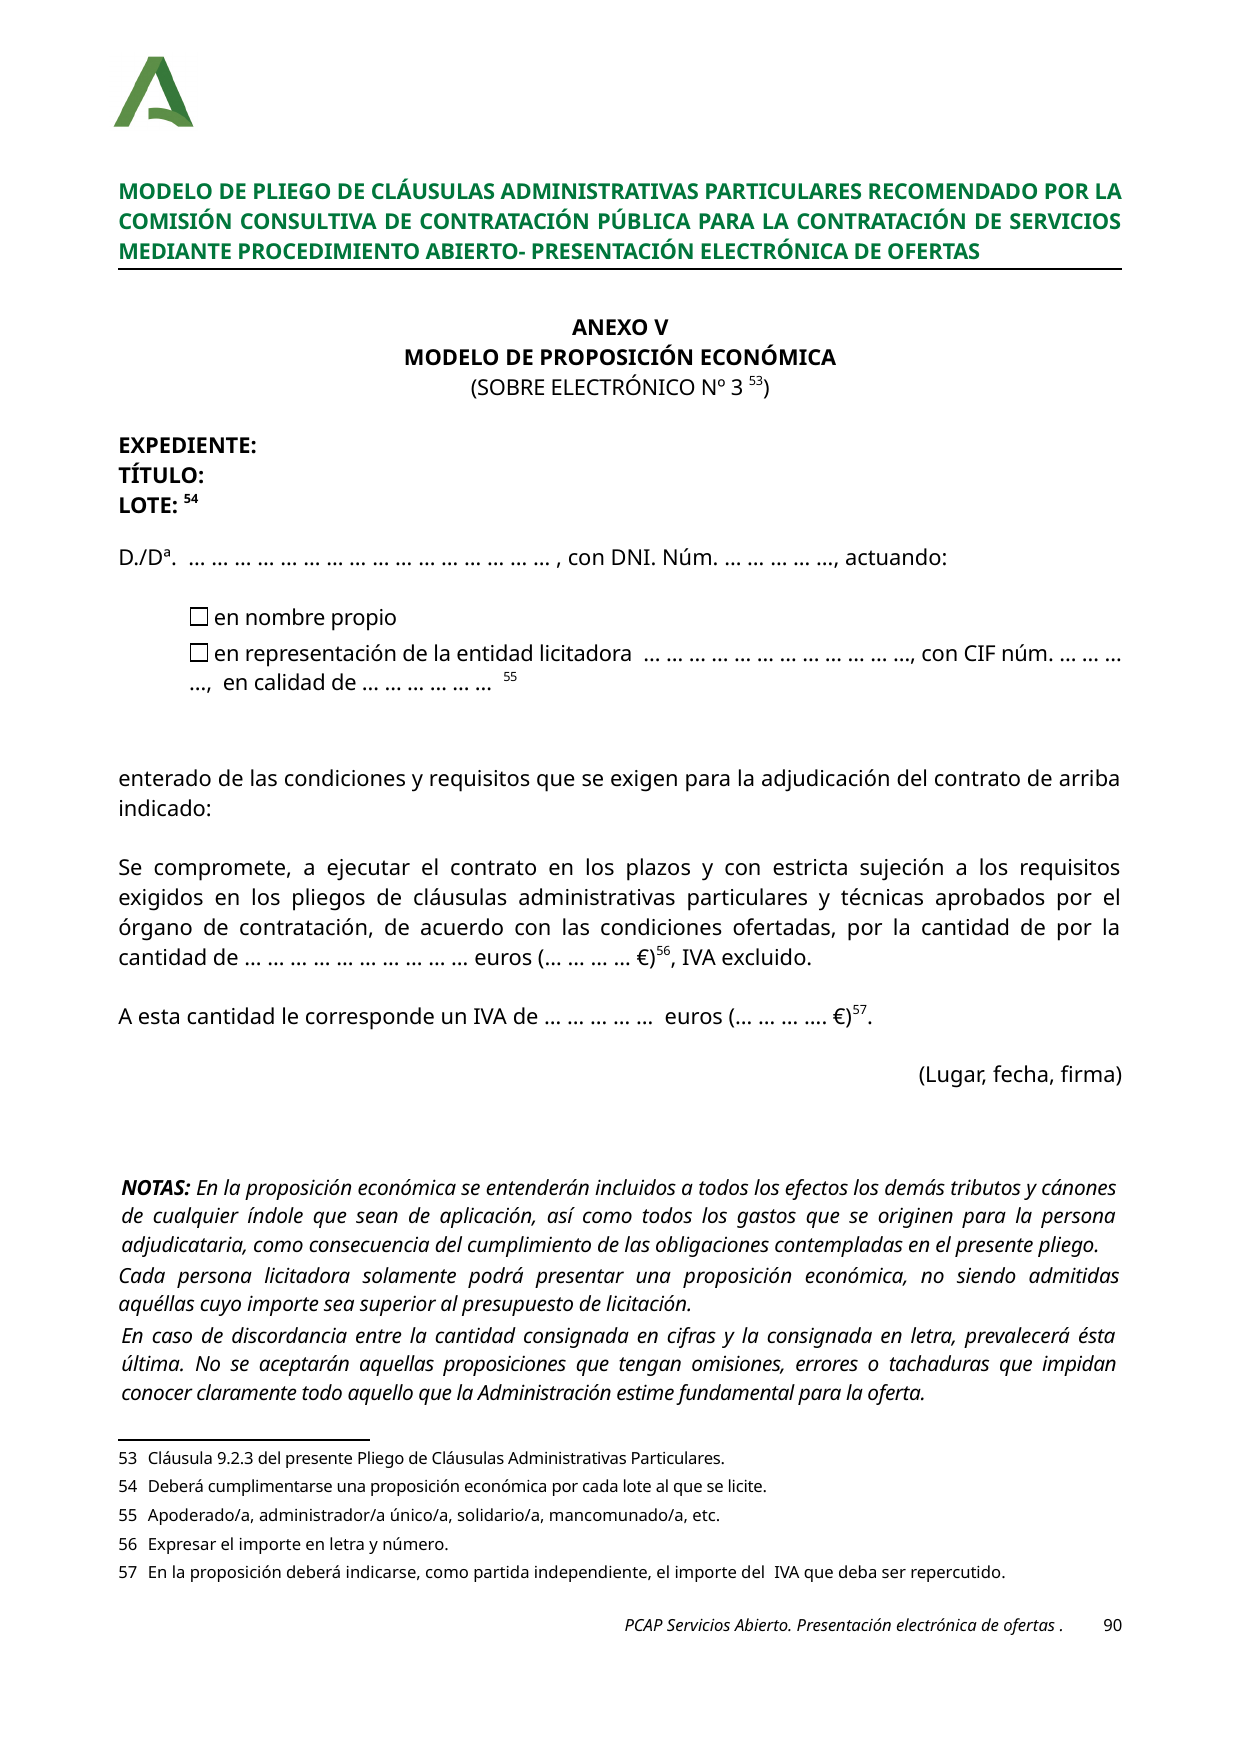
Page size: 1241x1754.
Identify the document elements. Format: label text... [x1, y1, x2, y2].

text MODELO DE PROPOSICIÓN ECONÓMICA [118, 342, 1122, 372]
text ANEXO V [118, 312, 1122, 342]
text TÍTULO: [118, 460, 1122, 489]
text en representación de la entidad licitadora … … … … … … … … … … … …, con CIF núm. … … … …, en calidad de … … … … … … [189, 637, 1122, 697]
text enterado de las condiciones y requisitos que se exigen para la adjudicación del contrato de arriba indicado: [118, 763, 1122, 822]
text Expresar el importe en letra y número. [118, 1532, 1122, 1555]
text Deberá cumplimentarse una proposición económica por cada lote al que se licite. [118, 1475, 1122, 1498]
text (Lugar, fecha, firma) [118, 1059, 1122, 1089]
text A esta cantidad le corresponde un IVA de … … … … … euros (… … … …. €). [118, 1001, 1122, 1031]
picture [109, 52, 198, 131]
text (SOBRE ELECTRÓNICO Nº 3 ) [118, 372, 1122, 402]
text Apoderado/a, administrador/a único/a, solidario/a, mancomunado/a, etc. [118, 1504, 1122, 1526]
text NOTAS: En la proposición económica se entenderán incluidos a todos los efectos los demás tributos y cánones de cualquier índole que sean de aplicación, así como todos los gastos que se originen para la persona adjudicataria, como consecuencia del cumplimiento de las obligaciones contempladas en el presente pliego. [118, 1170, 1122, 1261]
text D./Dª. … … … … … … … … … … … … … … … … , con DNI. Núm. … … … … …, actuando: [118, 542, 1122, 572]
text MODELO DE PLIEGO DE CLÁUSULAS ADMINISTRATIVAS PARTICULARES RECOMENDADO POR LA COMISIÓN CONSULTIVA DE CONTRATACIÓN PÚBLICA PARA LA CONTRATACIÓN DE SERVICIOS MEDIANTE PROCEDIMIENTO ABIERTO- PRESENTACIÓN ELECTRÓNICA DE OFERTAS [118, 176, 1122, 268]
text En caso de discordancia entre la cantidad consignada en cifras y la consignada en letra, prevalecerá ésta última. No se aceptarán aquellas proposiciones que tengan omisiones, errores o tachaduras que impidan conocer claramente todo aquello que la Administración estime fundamental para la oferta. [118, 1318, 1122, 1409]
text Cada persona licitadora solamente podrá presentar una proposición económica, no siendo admitidas aquéllas cuyo importe sea superior al presupuesto de licitación. [118, 1261, 1122, 1318]
text en nombre propio [189, 602, 1122, 631]
text Se compromete, a ejecutar el contrato en los plazos y con estricta sujeción a los requisitos exigidos en los pliegos de cláusulas administrativas particulares y técnicas aprobados por el órgano de contratación, de acuerdo con las condiciones ofertadas, por la cantidad de por la cantidad de … … … … … … … … … … euros (… … … … €), IVA excluido. [118, 852, 1122, 971]
text EXPEDIENTE: [118, 430, 1122, 460]
text LOTE: [118, 489, 1122, 519]
text Cláusula 9.2.3 del presente Pliego de Cláusulas Administrativas Particulares. [118, 1446, 1122, 1469]
text En la proposición deberá indicarse, como partida independiente, el importe del IVA que deba ser repercutido. [118, 1561, 1122, 1584]
